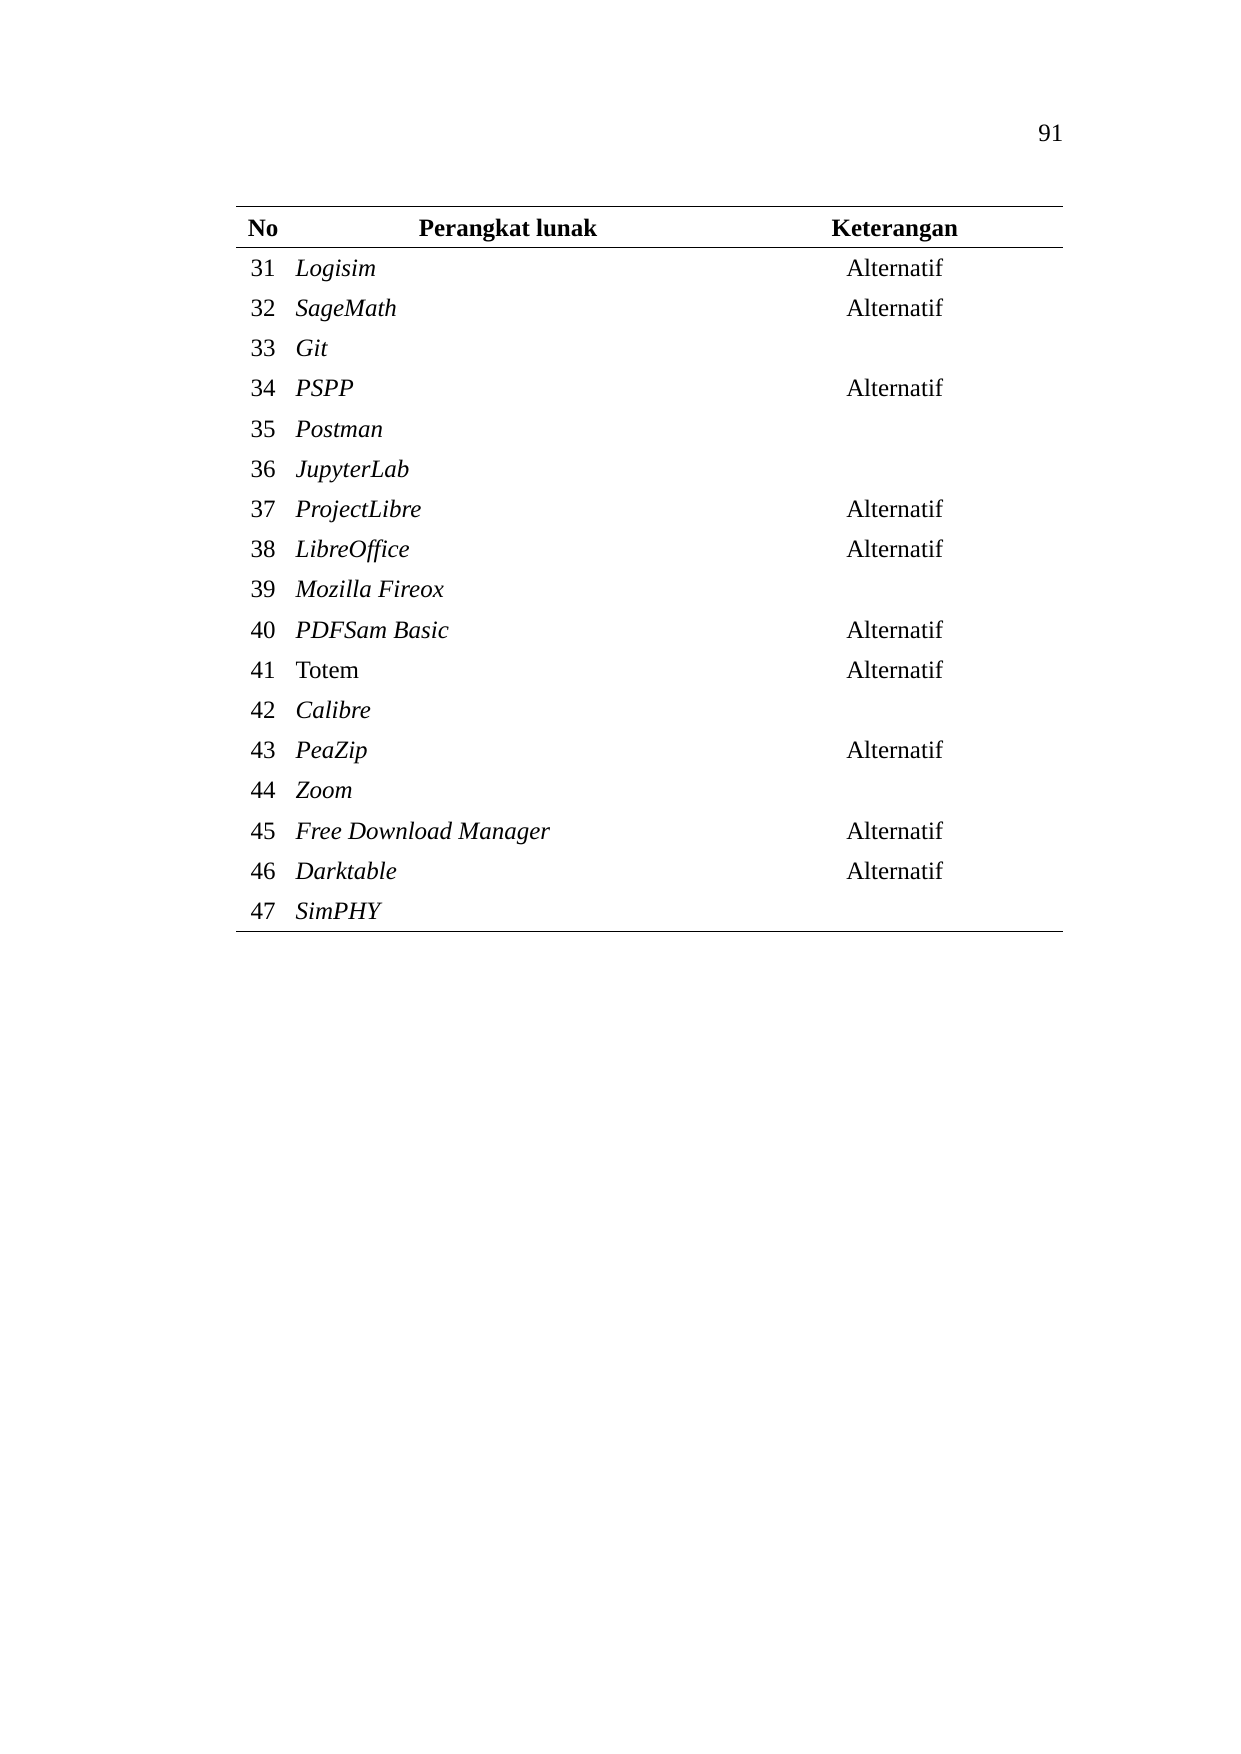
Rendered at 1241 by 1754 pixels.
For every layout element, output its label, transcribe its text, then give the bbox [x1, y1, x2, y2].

table_cell 47 [236, 891, 289, 931]
table_header No [236, 207, 289, 247]
table_cell [726, 891, 1063, 931]
table_cell Logisim [290, 248, 726, 287]
table_cell SageMath [290, 288, 726, 328]
table_cell Mozilla Fireox [290, 569, 726, 609]
table_cell 46 [236, 850, 289, 891]
table_cell 40 [236, 609, 289, 649]
table_cell 42 [236, 690, 289, 730]
table_cell [726, 770, 1063, 810]
table_cell 45 [236, 810, 289, 850]
table_cell PDFSam Basic [290, 609, 726, 649]
table_cell Git [290, 328, 726, 368]
table_cell Alternatif [726, 529, 1063, 569]
table_cell [726, 569, 1063, 609]
table_cell Alternatif [726, 649, 1063, 689]
table_cell [726, 408, 1063, 448]
table_cell Alternatif [726, 248, 1063, 287]
table_cell Alternatif [726, 489, 1063, 529]
table_cell 34 [236, 368, 289, 408]
table_cell [726, 448, 1063, 488]
table_cell 36 [236, 448, 289, 488]
table_cell SimPHY [290, 891, 726, 931]
table_cell 44 [236, 770, 289, 810]
table_cell Alternatif [726, 609, 1063, 649]
table_cell Alternatif [726, 810, 1063, 850]
table_cell Alternatif [726, 368, 1063, 408]
table_cell Zoom [290, 770, 726, 810]
table_cell Alternatif [726, 730, 1063, 770]
table_cell Calibre [290, 690, 726, 730]
table_cell ProjectLibre [290, 489, 726, 529]
table_cell Totem [290, 649, 726, 689]
table_cell 33 [236, 328, 289, 368]
table_cell 41 [236, 649, 289, 689]
table_cell 38 [236, 529, 289, 569]
table_cell 37 [236, 489, 289, 529]
table_cell 35 [236, 408, 289, 448]
table_cell PSPP [290, 368, 726, 408]
table_cell [726, 328, 1063, 368]
table_cell [726, 690, 1063, 730]
table_cell Darktable [290, 850, 726, 891]
table_cell Alternatif [726, 288, 1063, 328]
table_cell 31 [236, 248, 289, 287]
table_cell PeaZip [290, 730, 726, 770]
table_cell 43 [236, 730, 289, 770]
table_cell JupyterLab [290, 448, 726, 488]
table_cell Alternatif [726, 850, 1063, 891]
table_cell Postman [290, 408, 726, 448]
table_header Perangkat lunak [290, 207, 726, 247]
table_cell 32 [236, 288, 289, 328]
table_cell 39 [236, 569, 289, 609]
table_cell Free Download Manager [290, 810, 726, 850]
table_cell LibreOffice [290, 529, 726, 569]
table_header Keterangan [726, 207, 1063, 247]
